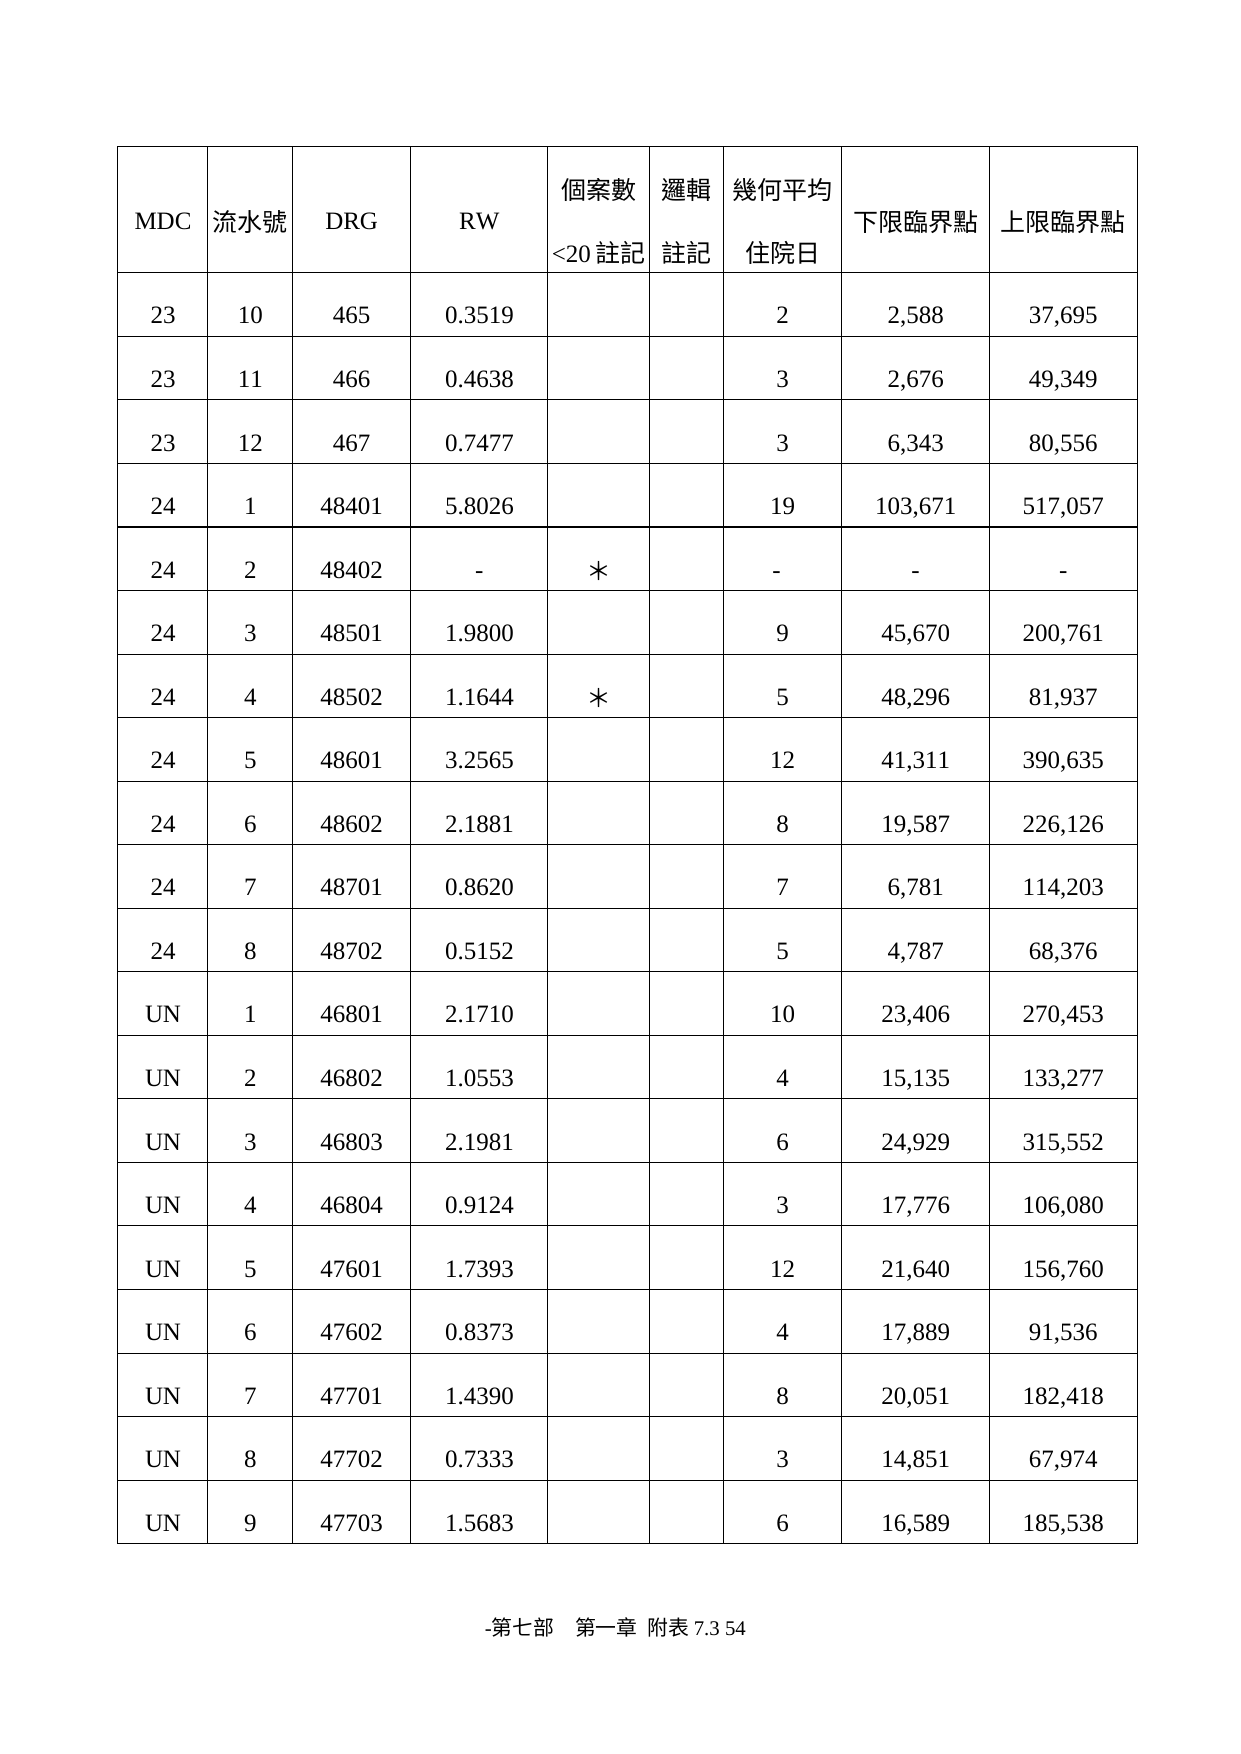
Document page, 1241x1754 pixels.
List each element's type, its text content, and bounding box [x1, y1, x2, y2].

table_cell 156,760 [990, 1226, 1137, 1289]
table_cell 1 [208, 972, 292, 1035]
table_cell 7 [208, 845, 292, 908]
table_cell 4 [208, 655, 292, 717]
table_cell 47601 [293, 1226, 410, 1289]
table_cell 103,671 [842, 464, 989, 526]
table_cell UN [118, 1036, 207, 1098]
table_cell 1.1644 [411, 655, 547, 717]
table_cell 5 [724, 655, 841, 717]
table_cell [650, 655, 723, 717]
table_cell 7 [208, 1354, 292, 1416]
table_cell 48701 [293, 845, 410, 908]
table_cell [650, 718, 723, 781]
table_cell [548, 1354, 649, 1416]
table_cell [650, 528, 723, 590]
table_cell 80,556 [990, 400, 1137, 463]
table_cell 5 [208, 1226, 292, 1289]
table_cell - [990, 528, 1137, 590]
table_cell - [842, 528, 989, 590]
table_cell 24 [118, 909, 207, 971]
table_cell 3 [208, 1099, 292, 1162]
table_cell 2 [208, 1036, 292, 1098]
table_cell [650, 1036, 723, 1098]
table_cell 48,296 [842, 655, 989, 717]
table_cell 6 [208, 1290, 292, 1352]
table_cell 8 [208, 1417, 292, 1479]
table_cell [548, 1163, 649, 1225]
table_cell [548, 782, 649, 844]
table_cell 47701 [293, 1354, 410, 1416]
table_cell 4 [724, 1290, 841, 1352]
table_cell [548, 591, 649, 653]
table_cell 19,587 [842, 782, 989, 844]
table_cell 48501 [293, 591, 410, 653]
table_cell 3 [724, 1163, 841, 1225]
table_cell 81,937 [990, 655, 1137, 717]
table_cell 315,552 [990, 1099, 1137, 1162]
table_cell 2,676 [842, 337, 989, 399]
table_cell 1.9800 [411, 591, 547, 653]
table_cell [650, 337, 723, 399]
table_cell [548, 718, 649, 781]
table_cell UN [118, 1354, 207, 1416]
table_cell 8 [208, 909, 292, 971]
table_cell 9 [724, 591, 841, 653]
table_cell 15,135 [842, 1036, 989, 1098]
table_cell 12 [724, 718, 841, 781]
table_cell [650, 1226, 723, 1289]
table_cell 47602 [293, 1290, 410, 1352]
table_cell 24 [118, 464, 207, 526]
table_cell ＊ [548, 528, 649, 590]
table_cell 200,761 [990, 591, 1137, 653]
table_cell 467 [293, 400, 410, 463]
table_cell 23,406 [842, 972, 989, 1035]
table_cell UN [118, 1163, 207, 1225]
table_cell 4,787 [842, 909, 989, 971]
table_cell 1.7393 [411, 1226, 547, 1289]
table_cell 5 [208, 718, 292, 781]
table_cell 0.8373 [411, 1290, 547, 1352]
table_cell [650, 464, 723, 526]
table_cell 1.4390 [411, 1354, 547, 1416]
table_cell [548, 1290, 649, 1352]
table_cell [650, 1099, 723, 1162]
table_cell 517,057 [990, 464, 1137, 526]
table_header 個案數<20註記 [548, 147, 649, 272]
table_cell 0.7333 [411, 1417, 547, 1479]
table_cell 133,277 [990, 1036, 1137, 1098]
table_cell 226,126 [990, 782, 1137, 844]
table_cell 23 [118, 400, 207, 463]
table_cell 182,418 [990, 1354, 1137, 1416]
table_cell [650, 845, 723, 908]
table_cell 5.8026 [411, 464, 547, 526]
table_cell [548, 909, 649, 971]
table_cell 185,538 [990, 1481, 1137, 1543]
table_cell 1.5683 [411, 1481, 547, 1543]
table_cell 24 [118, 591, 207, 653]
table_cell 68,376 [990, 909, 1137, 971]
table_cell [650, 1163, 723, 1225]
table_cell 24 [118, 718, 207, 781]
table_cell 2.1981 [411, 1099, 547, 1162]
table_cell 3 [724, 400, 841, 463]
table_cell 9 [208, 1481, 292, 1543]
table_cell 11 [208, 337, 292, 399]
table_cell [650, 1481, 723, 1543]
table_cell 4 [724, 1036, 841, 1098]
table_header MDC [118, 147, 207, 272]
table_cell 48702 [293, 909, 410, 971]
table_cell 2.1710 [411, 972, 547, 1035]
table_cell 24 [118, 528, 207, 590]
table_cell 6 [208, 782, 292, 844]
table_cell 14,851 [842, 1417, 989, 1479]
table_cell 46802 [293, 1036, 410, 1098]
table_cell 3.2565 [411, 718, 547, 781]
table_cell 24 [118, 782, 207, 844]
table_cell 1 [208, 464, 292, 526]
table_cell 465 [293, 273, 410, 336]
table_cell 6,781 [842, 845, 989, 908]
table_cell 48402 [293, 528, 410, 590]
table_cell 23 [118, 337, 207, 399]
table_cell 0.7477 [411, 400, 547, 463]
table_cell [548, 464, 649, 526]
table_cell [548, 1099, 649, 1162]
table_cell 12 [724, 1226, 841, 1289]
table_header 下限臨界點 [842, 147, 989, 272]
table_cell - [724, 528, 841, 590]
table_cell 2 [724, 273, 841, 336]
table_cell UN [118, 972, 207, 1035]
table_cell [650, 591, 723, 653]
table_cell 45,670 [842, 591, 989, 653]
table_cell 48601 [293, 718, 410, 781]
table_cell 46801 [293, 972, 410, 1035]
table_cell 3 [724, 337, 841, 399]
table_cell [548, 845, 649, 908]
table_cell 19 [724, 464, 841, 526]
table_cell 8 [724, 782, 841, 844]
table_cell UN [118, 1417, 207, 1479]
table_cell [650, 400, 723, 463]
table_cell 6,343 [842, 400, 989, 463]
table_cell 10 [724, 972, 841, 1035]
table_cell 48602 [293, 782, 410, 844]
table_header 上限臨界點 [990, 147, 1137, 272]
table_cell 466 [293, 337, 410, 399]
table_cell [548, 1481, 649, 1543]
table_cell 106,080 [990, 1163, 1137, 1225]
table_cell 47702 [293, 1417, 410, 1479]
table_cell 37,695 [990, 273, 1137, 336]
table_cell 4 [208, 1163, 292, 1225]
table_cell 24 [118, 655, 207, 717]
table_cell 48401 [293, 464, 410, 526]
table_cell 41,311 [842, 718, 989, 781]
table_cell [650, 909, 723, 971]
table_header 流水號 [208, 147, 292, 272]
table_cell 3 [208, 591, 292, 653]
table_cell 16,589 [842, 1481, 989, 1543]
table_cell 47703 [293, 1481, 410, 1543]
table_cell UN [118, 1099, 207, 1162]
table_header 幾何平均 住院日 [724, 147, 841, 272]
table_cell [548, 972, 649, 1035]
table_cell [548, 337, 649, 399]
table_cell 46804 [293, 1163, 410, 1225]
table_cell 0.5152 [411, 909, 547, 971]
table_cell 67,974 [990, 1417, 1137, 1479]
table_cell [650, 782, 723, 844]
table_cell 3 [724, 1417, 841, 1479]
table_cell 17,776 [842, 1163, 989, 1225]
table_cell 2 [208, 528, 292, 590]
table_cell 2.1881 [411, 782, 547, 844]
table_cell 10 [208, 273, 292, 336]
table_cell 8 [724, 1354, 841, 1416]
table_cell [650, 1354, 723, 1416]
table_header 邏輯 註記 [650, 147, 723, 272]
table_cell 17,889 [842, 1290, 989, 1352]
table_cell ＊ [548, 655, 649, 717]
table_cell 0.8620 [411, 845, 547, 908]
table_cell UN [118, 1290, 207, 1352]
table_cell 5 [724, 909, 841, 971]
table_cell 20,051 [842, 1354, 989, 1416]
table_cell [650, 1417, 723, 1479]
table_cell 6 [724, 1099, 841, 1162]
table_cell 270,453 [990, 972, 1137, 1035]
table_cell UN [118, 1226, 207, 1289]
table_cell [548, 273, 649, 336]
table_cell 0.9124 [411, 1163, 547, 1225]
table_cell UN [118, 1481, 207, 1543]
table_header DRG [293, 147, 410, 272]
table_cell [650, 1290, 723, 1352]
table_cell 2,588 [842, 273, 989, 336]
table_cell 48502 [293, 655, 410, 717]
table_cell 0.3519 [411, 273, 547, 336]
table_cell 114,203 [990, 845, 1137, 908]
table_header RW [411, 147, 547, 272]
table_cell 12 [208, 400, 292, 463]
table_cell [548, 1036, 649, 1098]
table_cell 24 [118, 845, 207, 908]
table_cell [548, 400, 649, 463]
table_cell 91,536 [990, 1290, 1137, 1352]
table_cell 49,349 [990, 337, 1137, 399]
table_cell 21,640 [842, 1226, 989, 1289]
table_cell [548, 1417, 649, 1479]
table_cell - [411, 528, 547, 590]
table_cell 390,635 [990, 718, 1137, 781]
table_cell 24,929 [842, 1099, 989, 1162]
table_cell 1.0553 [411, 1036, 547, 1098]
table_cell 46803 [293, 1099, 410, 1162]
table_cell [650, 273, 723, 336]
table_cell 23 [118, 273, 207, 336]
table_cell 6 [724, 1481, 841, 1543]
table_cell 0.4638 [411, 337, 547, 399]
table_cell [650, 972, 723, 1035]
table_cell 7 [724, 845, 841, 908]
table_cell [548, 1226, 649, 1289]
